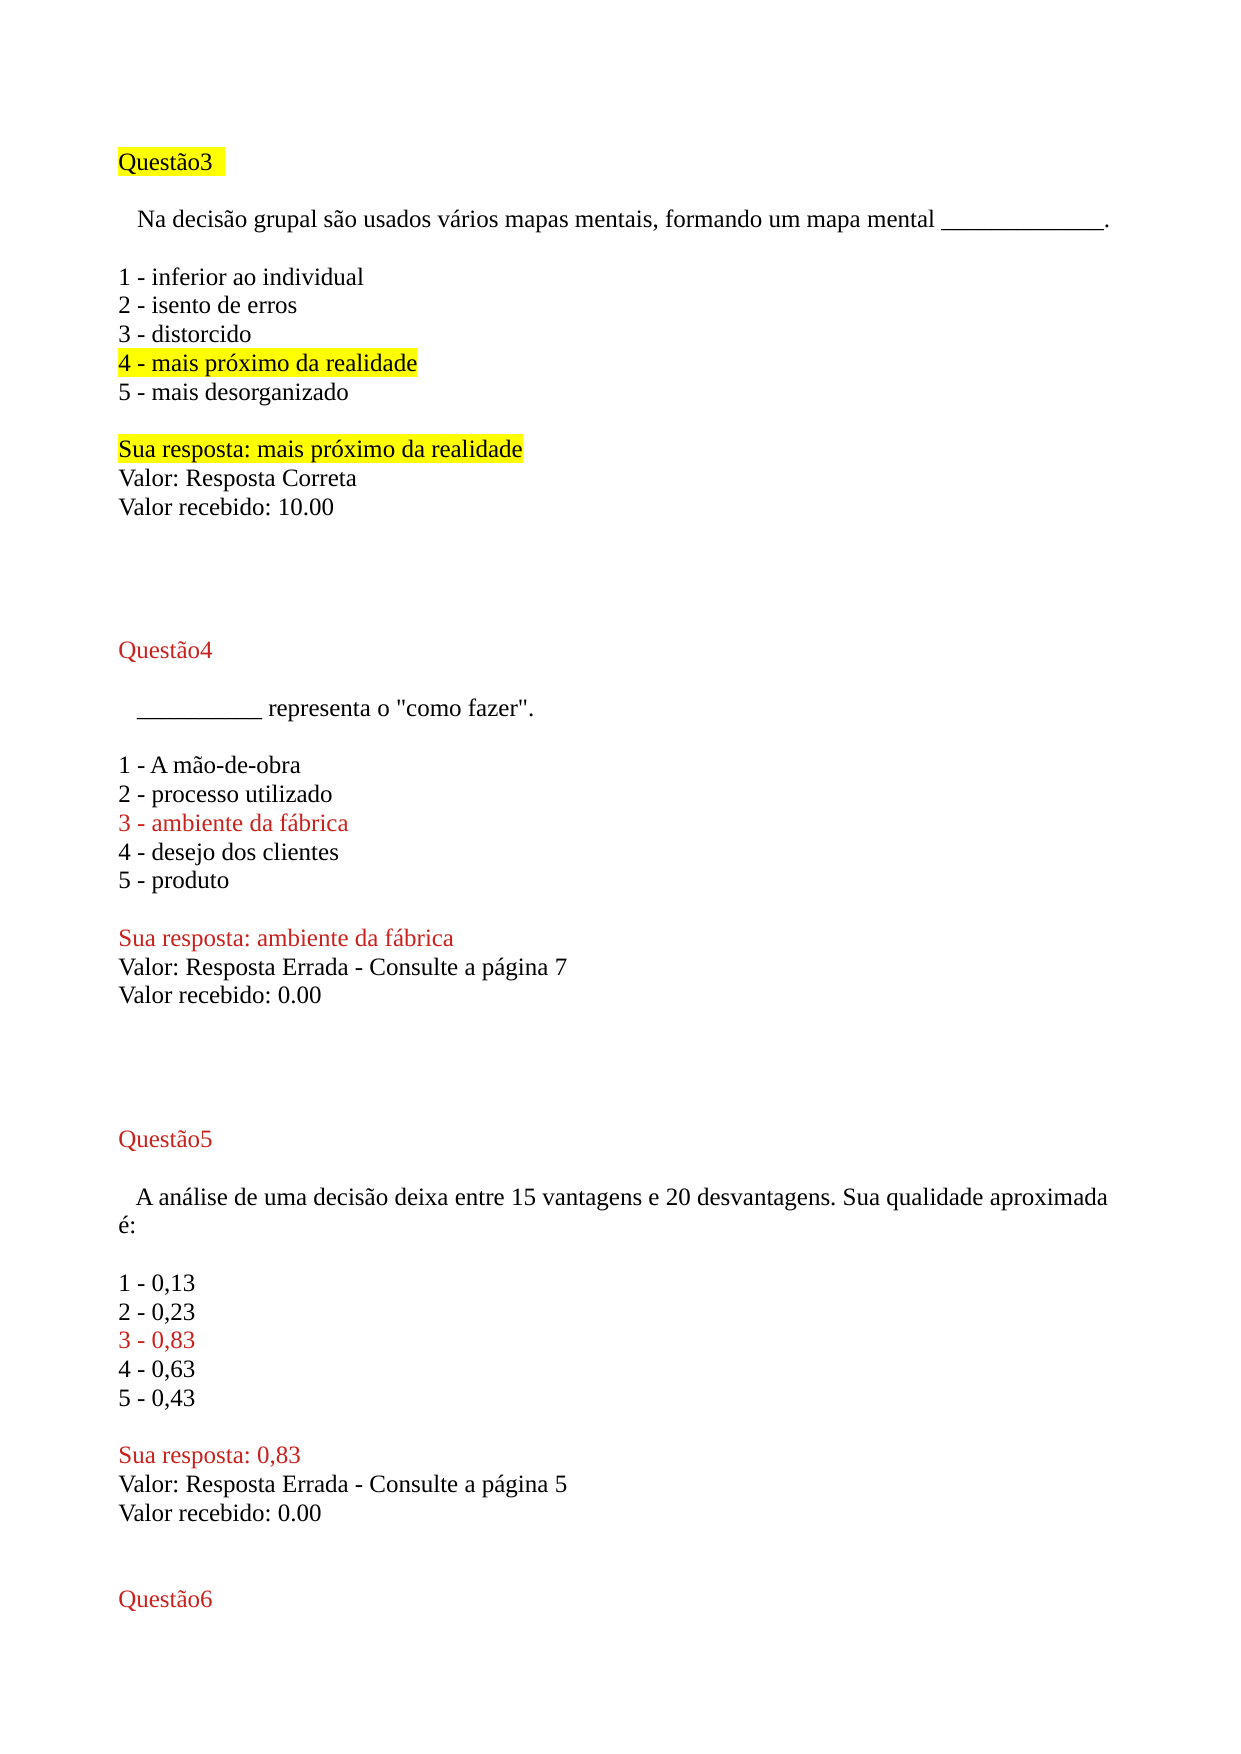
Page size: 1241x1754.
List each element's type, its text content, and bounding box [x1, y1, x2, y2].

text 1 - A mão-de-obra [118, 751, 1122, 779]
text 2 - 0,23 [118, 1297, 1122, 1326]
text Questão6 [118, 1584, 1122, 1613]
text Questão4 [118, 636, 1122, 664]
text Na decisão grupal são usados vários mapas mentais, formando um mapa mental _____________. [118, 204, 1122, 233]
text 4 - mais próximo da realidade [118, 348, 1122, 377]
text Valor recebido: 0.00 [118, 981, 1122, 1009]
text 5 - 0,43 [118, 1383, 1122, 1412]
text 1 - 0,13 [118, 1268, 1122, 1297]
text 4 - 0,63 [118, 1354, 1122, 1383]
text A análise de uma decisão deixa entre 15 vantagens e 20 desvantagens. Sua qualidade aproximada é: [118, 1182, 1122, 1239]
text Questão5 [118, 1124, 1122, 1153]
text 3 - distorcido [118, 319, 1122, 348]
text 5 - produto [118, 866, 1122, 894]
text Valor: Resposta Errada - Consulte a página 7 [118, 952, 1122, 981]
text Sua resposta: 0,83 [118, 1441, 1122, 1469]
text Questão3 [118, 147, 1122, 176]
text Sua resposta: mais próximo da realidade [118, 434, 1122, 463]
text Valor recebido: 0.00 [118, 1498, 1122, 1527]
text Sua resposta: ambiente da fábrica [118, 923, 1122, 952]
text 1 - inferior ao individual [118, 262, 1122, 291]
text Valor recebido: 10.00 [118, 492, 1122, 521]
text __________ representa o "como fazer". [118, 693, 1122, 722]
text Valor: Resposta Correta [118, 463, 1122, 492]
text 2 - isento de erros [118, 291, 1122, 319]
text 2 - processo utilizado [118, 779, 1122, 808]
text 3 - 0,83 [118, 1326, 1122, 1354]
text 3 - ambiente da fábrica [118, 808, 1122, 837]
text 5 - mais desorganizado [118, 377, 1122, 406]
text 4 - desejo dos clientes [118, 837, 1122, 866]
text Valor: Resposta Errada - Consulte a página 5 [118, 1469, 1122, 1498]
